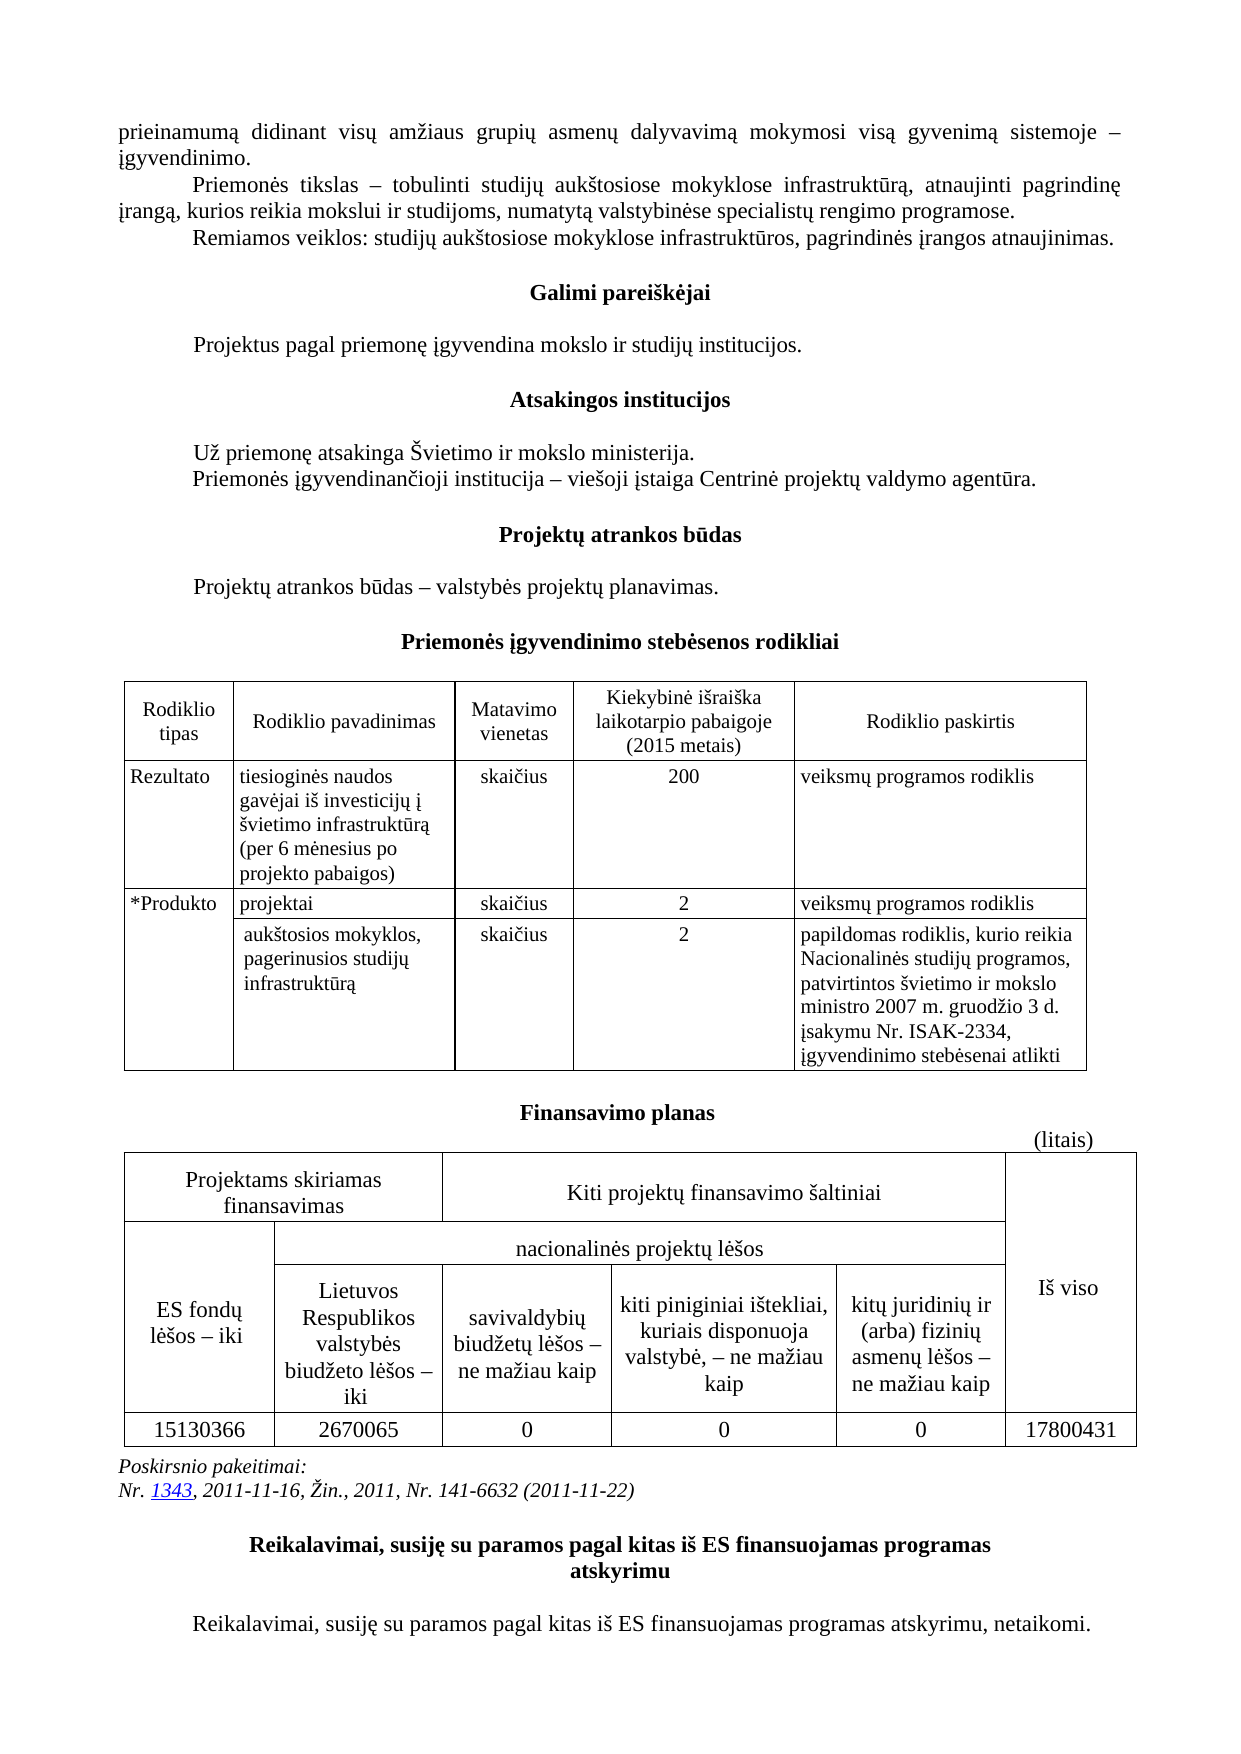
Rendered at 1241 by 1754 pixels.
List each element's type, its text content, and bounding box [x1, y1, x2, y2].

table_cell 200 [574, 761, 794, 887]
text Galimi pareiškėjai [118, 279, 1122, 305]
text Priemonės tikslas – tobulinti studijų aukštosiose mokyklose infrastruktūrą, atnaujinti pagrindinę įrangą, kurios reikia mokslui ir studijoms, numatytą valstybinėse specialistų rengimo programose. [118, 171, 1122, 223]
table_cell 17800431 [1006, 1413, 1136, 1446]
text Remiamos veiklos: studijų aukštosiose mokyklose infrastruktūros, pagrindinės įrangos atnaujinimas. [118, 223, 1122, 250]
table_cell 0 [443, 1413, 611, 1446]
table_header Rodiklio tipas [125, 682, 233, 760]
text Priemonės įgyvendinimo stebėsenos rodikliai [118, 628, 1122, 655]
table_cell kiti piniginiai ištekliai, kuriais disponuoja valstybė, – ne mažiau kaip [612, 1265, 836, 1412]
table_header Projektams skiriamas finansavimas [125, 1153, 442, 1221]
table_cell skaičius [456, 761, 573, 887]
text Finansavimo planas [118, 1099, 1122, 1126]
table_cell projektai [234, 889, 454, 918]
table_cell 0 [837, 1413, 1005, 1446]
text prieinamumą didinant visų amžiaus grupių asmenų dalyvavimą mokymosi visą gyvenimą sistemoje – įgyvendinimo. [118, 118, 1122, 171]
text (litais) [118, 1126, 1122, 1152]
table_cell veiksmų programos rodiklis [795, 761, 1086, 887]
table_header Iš viso [1006, 1153, 1136, 1412]
table_header Kiti projektų finansavimo šaltiniai [443, 1153, 1005, 1221]
table_cell savivaldybių biudžetų lėšos – ne mažiau kaip [443, 1265, 611, 1412]
table_cell 0 [612, 1413, 836, 1446]
table_cell ES fondų lėšos – iki [125, 1222, 274, 1412]
table_cell 2670065 [275, 1413, 442, 1446]
text Projektų atrankos būdas – valstybės projektų planavimas. [156, 573, 1122, 600]
table_cell Lietuvos Respublikos valstybės biudžeto lėšos – iki [275, 1265, 442, 1412]
table_header Kiekybinė išraiška laikotarpio pabaigoje (2015 metais) [574, 682, 794, 760]
table_cell 15130366 [125, 1413, 274, 1446]
table_header Rodiklio paskirtis [795, 682, 1086, 760]
table_cell Rezultato [125, 761, 233, 887]
text Atsakingos institucijos [118, 386, 1122, 413]
table_cell skaičius [456, 919, 573, 1069]
table_cell nacionalinės projektų lėšos [275, 1222, 1005, 1264]
table_cell kitų juridinių ir (arba) fizinių asmenų lėšos – ne mažiau kaip [837, 1265, 1005, 1412]
table_cell 2 [574, 889, 794, 918]
table_header Rodiklio pavadinimas [234, 682, 454, 760]
table_cell veiksmų programos rodiklis [795, 889, 1086, 918]
text Nr. 1343, 2011-11-16, Žin., 2011, Nr. 141-6632 (2011-11-22) [118, 1478, 1122, 1502]
text Poskirsnio pakeitimai: [118, 1454, 1122, 1478]
table_cell skaičius [456, 889, 573, 918]
text Priemonės įgyvendinančioji institucija – viešoji įstaiga Centrinė projektų valdymo agentūra. [118, 466, 1122, 492]
text Projektų atrankos būdas [118, 521, 1122, 547]
table_cell tiesioginės naudos gavėjai iš investicijų į švietimo infrastruktūrą (per 6 mėnesius po projekto pabaigos) [234, 761, 454, 887]
table_header Matavimo vienetas [456, 682, 573, 760]
text Projektus pagal priemonę įgyvendina mokslo ir studijų institucijos. [118, 331, 1122, 358]
text Reikalavimai, susiję su paramos pagal kitas iš ES finansuojamas programas atskyrimu [118, 1531, 1122, 1583]
table_cell papildomas rodiklis, kurio reikia Nacionalinės studijų programos, patvirtintos švietimo ir mokslo ministro 2007 m. gruodžio 3 d. įsakymu Nr. ISAK-2334, įgyvendinimo stebėsenai atlikti [795, 919, 1086, 1069]
text Reikalavimai, susiję su paramos pagal kitas iš ES finansuojamas programas atskyrimu, netaikomi. [118, 1610, 1122, 1636]
table_cell *Produkto [125, 889, 233, 1069]
text Už priemonę atsakinga Švietimo ir mokslo ministerija. [118, 439, 1122, 466]
table_cell aukštosios mokyklos, pagerinusios studijų infrastruktūrą [234, 919, 454, 1069]
table_cell 2 [574, 919, 794, 1069]
